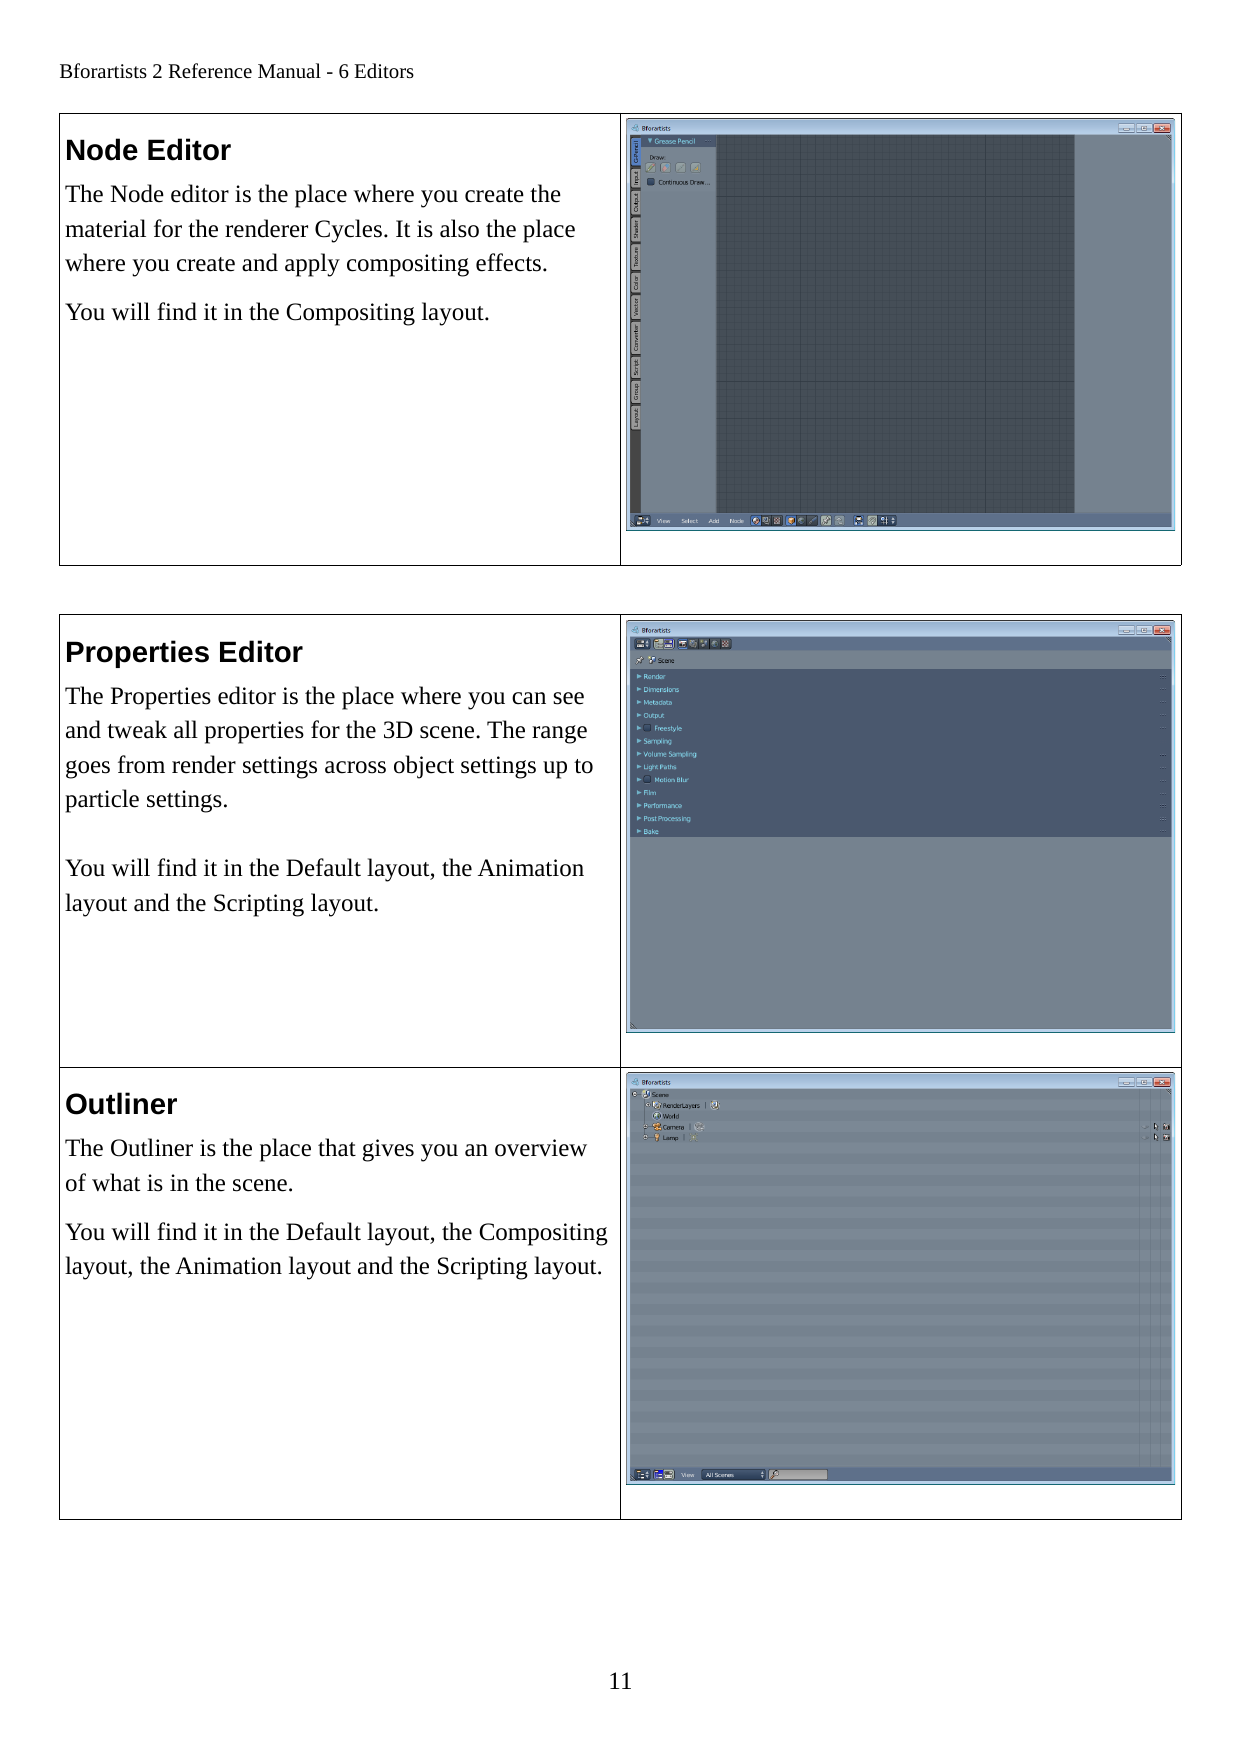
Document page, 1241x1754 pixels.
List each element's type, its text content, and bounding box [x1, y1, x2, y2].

table_cell [621, 1068, 1181, 1519]
picture [625, 620, 1176, 1033]
table_cell [621, 114, 1181, 565]
table_header [621, 615, 1181, 1067]
table_cell Node Editor The Node editor is the place where you create the material for the renderer Cycles. It is also the place where you create and apply compositing effects. You will find it in the Compositing layout. [60, 114, 620, 565]
table_cell Outliner The Outliner is the place that gives you an overview of what is in the scene. You will find it in the Default layout, the Compositing layout, the Animation layout and the Scripting layout. [60, 1068, 620, 1519]
table_header Properties Editor The Properties editor is the place where you can see and tweak all properties for the 3D scene. The range goes from render settings across object settings up to particle settings. You will find it in the Default layout, the Animation layout and the Scripting layout. [60, 615, 620, 1067]
picture [625, 1072, 1176, 1485]
picture [625, 118, 1176, 531]
